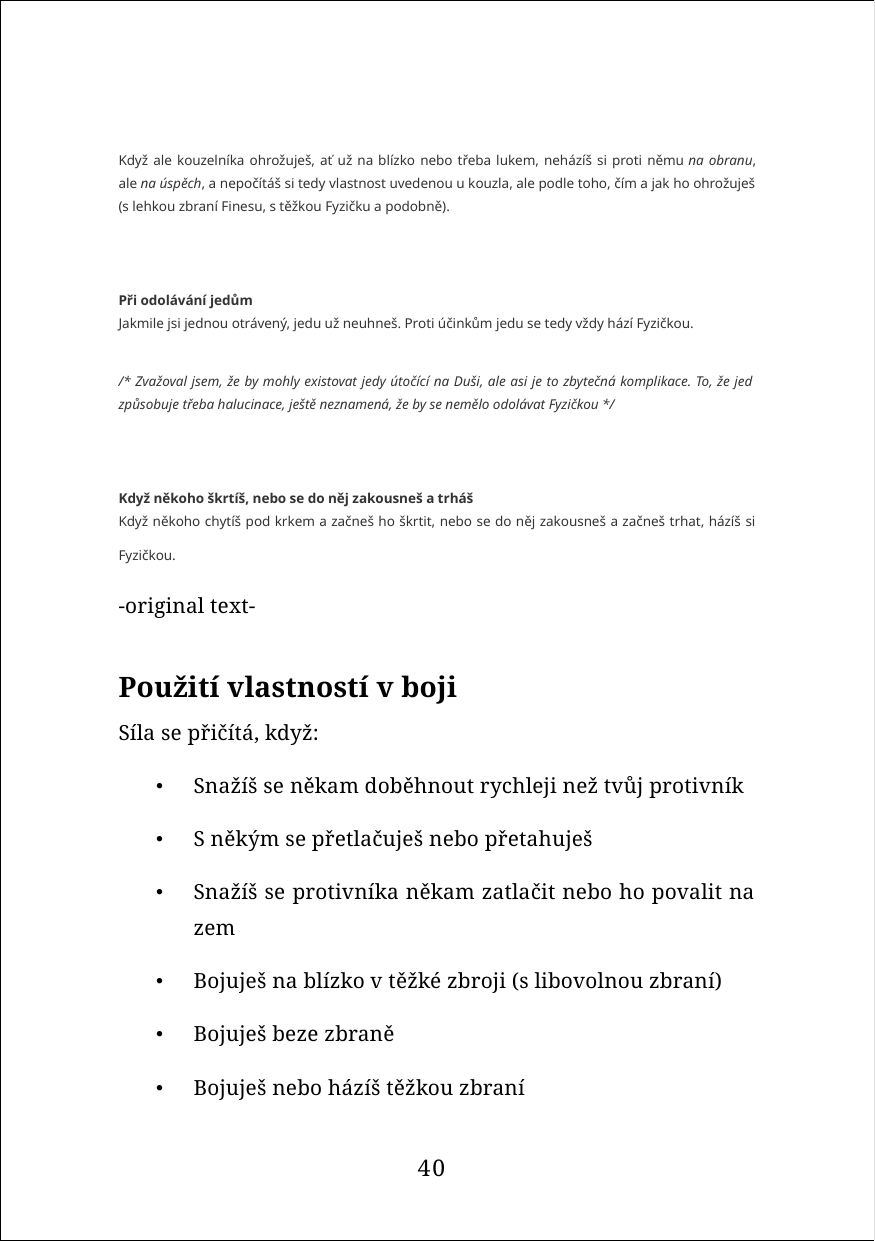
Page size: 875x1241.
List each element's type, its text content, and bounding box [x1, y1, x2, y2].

text Síla se přičítá, když: [118, 718, 756, 746]
list S někým se přetlačuješ nebo přetahuješ [156, 824, 756, 853]
list Bojuješ beze zbraně [156, 1019, 756, 1048]
list Bojuješ nebo házíš těžkou zbraní [156, 1073, 756, 1101]
list Snažíš se protivníka někam zatlačit nebo ho povalit na zem [156, 877, 756, 941]
text Když ale kouzelníka ohrožuješ, ať už na blízko nebo třeba lukem, neházíš si proti němu na obranu, ale na úspěch, a nepočítáš si tedy vlastnost uvedenou u kouzla, ale podle toho, čím a jak ho ohrožuješ (s lehkou zbraní Finesu, s těžkou Fyzičku a podobně). Při odolávání jedům Jakmile jsi jednou otrávený, jedu už neuhneš. Proti účinkům jedu se tedy vždy hází Fyzičkou. /* Zvažoval jsem, že by mohly existovat jedy útočící na Duši, ale asi je to zbytečná komplikace. To, že jed způsobuje třeba halucinace, ještě neznamená, že by se nemělo odolávat Fyzičkou */ Když někoho škrtíš, nebo se do něj zakousneš a trháš Když někoho chytíš pod krkem a začneš ho škrtit, nebo se do něj zakousneš a začneš trhat, házíš si Fyzičkou. [118, 118, 756, 566]
subtitle Použití vlastností v boji [118, 668, 756, 706]
text -original text- [118, 591, 756, 619]
list Bojuješ na blízko v těžké zbroji (s libovolnou zbraní) [156, 966, 756, 995]
list Snažíš se někam doběhnout rychleji než tvůj protivník [156, 771, 756, 799]
